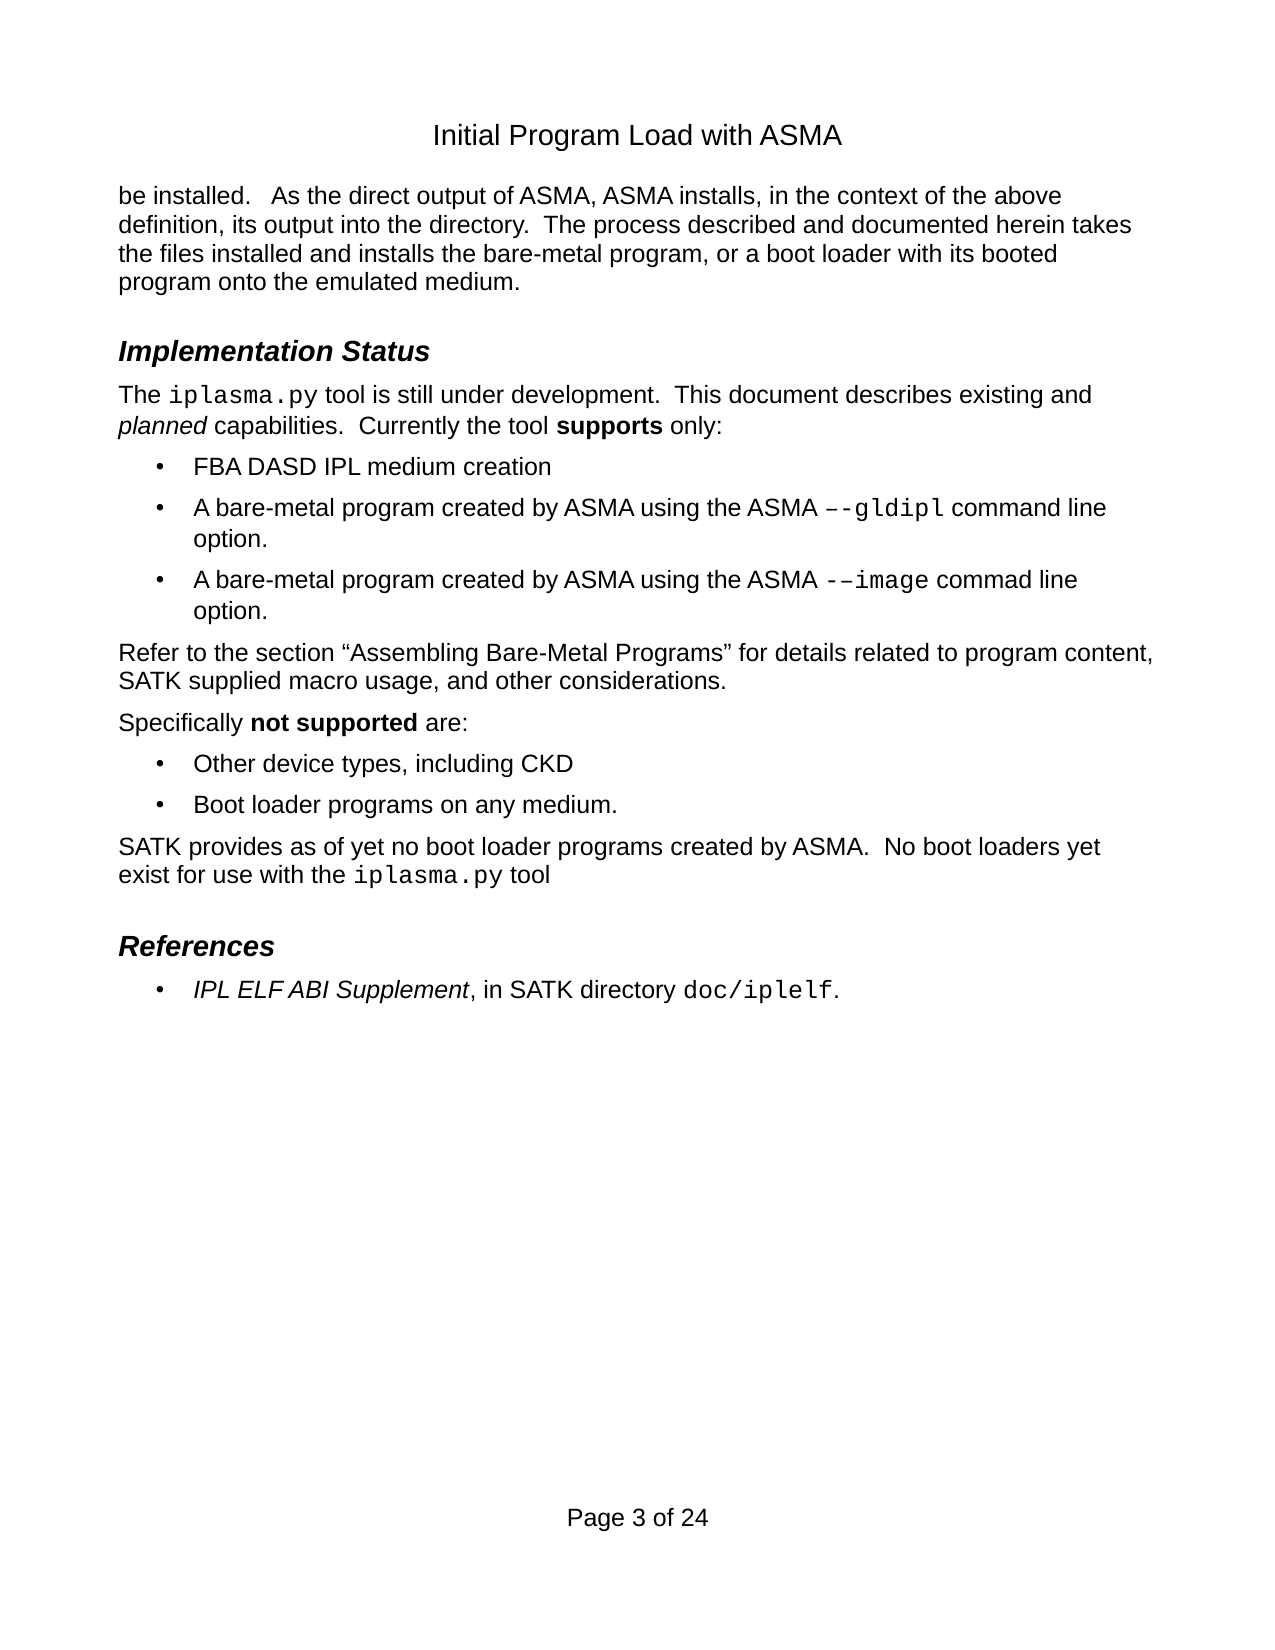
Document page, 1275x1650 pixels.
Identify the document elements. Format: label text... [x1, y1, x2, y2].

list A bare-metal program created by ASMA using the ASMA –-gldipl command line option. [156, 493, 1157, 553]
text SATK provides as of yet no boot loader programs created by ASMA. No boot loaders yet exist for use with the iplasma.py tool [118, 832, 1157, 891]
subtitle References [118, 929, 1157, 962]
subtitle Implementation Status [118, 334, 1157, 367]
list FBA DASD IPL medium creation [156, 452, 1157, 481]
text The iplasma.py tool is still under development. This document describes existing and planned capabilities. Currently the tool supports only: [118, 380, 1157, 439]
list Other device types, including CKD [156, 749, 1157, 778]
text be installed. As the direct output of ASMA, ASMA installs, in the context of the above definition, its output into the directory. The process described and documented herein takes the files installed and installs the bare-metal program, or a boot loader with its booted program onto the emulated medium. [118, 181, 1157, 296]
text Specifically not supported are: [118, 708, 1157, 736]
text Refer to the section “Assembling Bare-Metal Programs” for details related to program content, SATK supplied macro usage, and other considerations. [118, 638, 1157, 695]
list IPL ELF ABI Supplement, in SATK directory doc/iplelf. [156, 975, 1157, 1006]
list A bare-metal program created by ASMA using the ASMA -–image commad line option. [156, 565, 1157, 625]
list Boot loader programs on any medium. [156, 790, 1157, 819]
